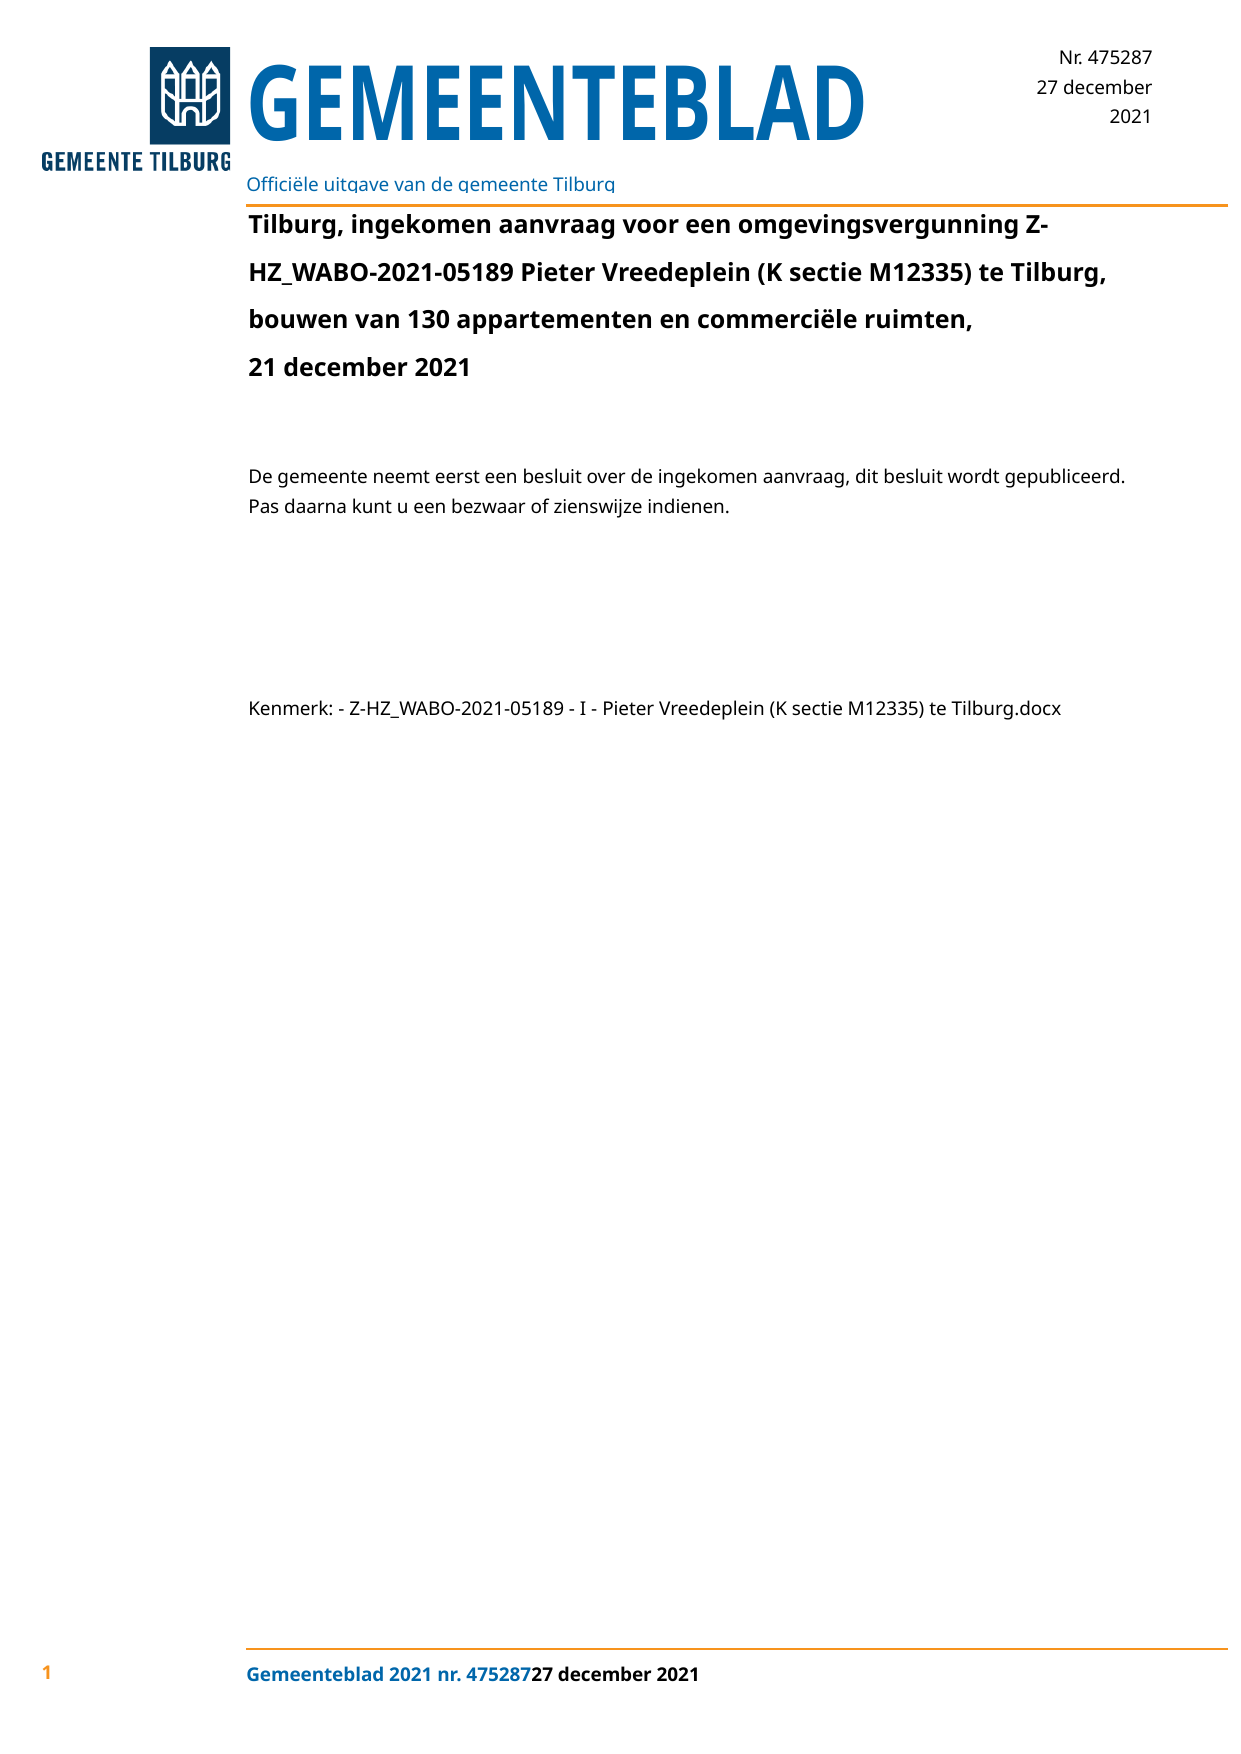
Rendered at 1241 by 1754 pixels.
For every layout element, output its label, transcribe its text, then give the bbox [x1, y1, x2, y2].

picture [41, 47, 231, 172]
text Tilburg, ingekomen aanvraag voor een omgevingsvergunning Z-HZ_WABO-2021-05189 Pieter Vreedeplein (K sectie M12335) te Tilburg, bouwen van 130 appartementen en commerciële ruimten, 21 december 2021 [248, 207, 1152, 384]
text Kenmerk: - Z-HZ_WABO-2021-05189 - I - Pieter Vreedeplein (K sectie M12335) te Tilburg.docx [248, 695, 1152, 721]
text De gemeente neemt eerst een besluit over de ingekomen aanvraag, dit besluit wordt gepubliceerd. Pas daarna kunt u een bezwaar of zienswijze indienen. [248, 463, 1152, 519]
